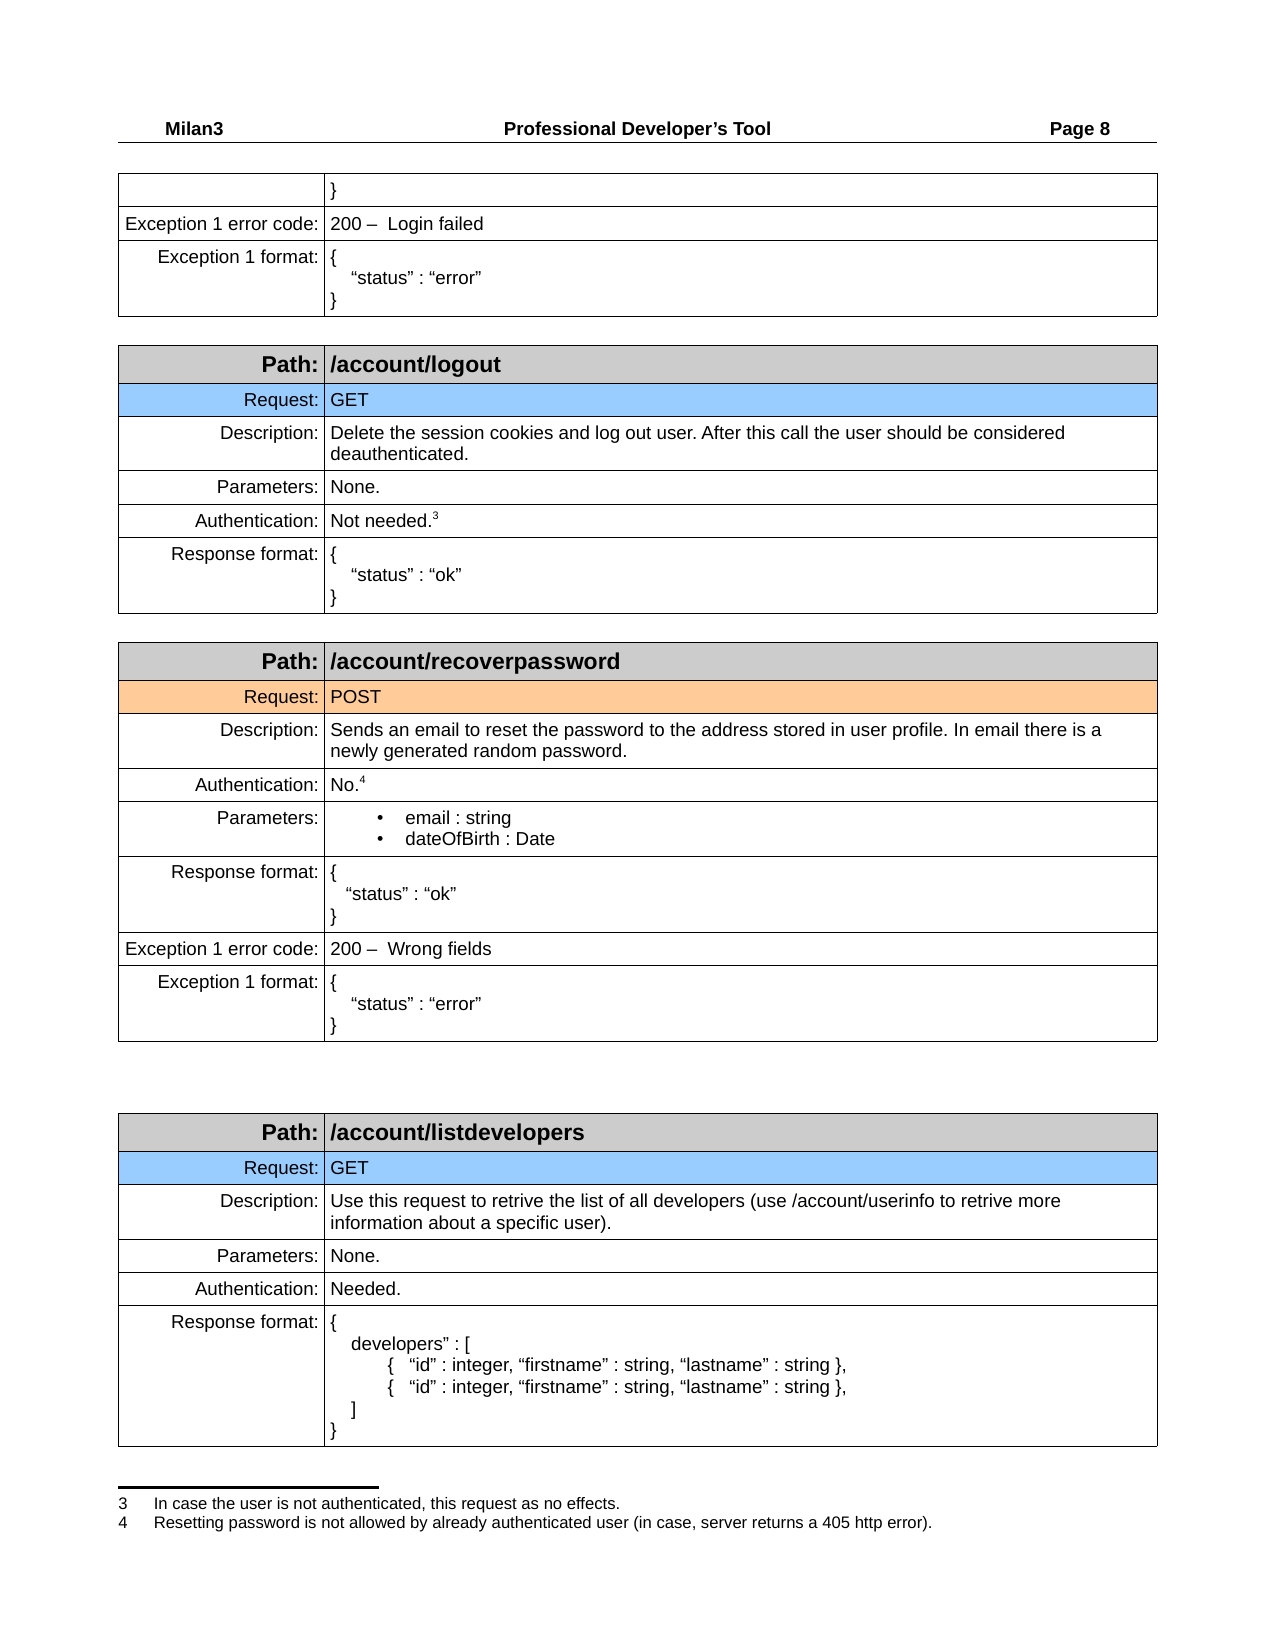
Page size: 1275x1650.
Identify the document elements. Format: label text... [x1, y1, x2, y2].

table_cell None. [325, 471, 1157, 503]
table_cell Sends an email to reset the password to the address stored in user profile. In email there is a newly generated random password. [325, 714, 1157, 767]
table_cell Authentication: [119, 769, 324, 801]
table_cell Parameters: [119, 1240, 324, 1272]
table_cell 200 – Wrong fields [325, 933, 1157, 965]
table_cell [119, 174, 324, 206]
table_cell Needed. [325, 1273, 1157, 1305]
table_cell Response format: [119, 1306, 324, 1446]
table_cell Not needed. [325, 505, 1157, 537]
table_header /account/listdevelopers [325, 1114, 1157, 1151]
table_cell GET [325, 1152, 1157, 1184]
table_cell Exception 1 format: [119, 241, 324, 316]
table_cell Exception 1 format: [119, 966, 324, 1041]
table_cell Description: [119, 417, 324, 470]
table_cell Authentication: [119, 1273, 324, 1305]
table_cell Parameters: [119, 471, 324, 503]
table_cell } [325, 174, 1157, 206]
table_cell Delete the session cookies and log out user. After this call the user should be considered deauthenticated. [325, 417, 1157, 470]
table_cell { developers” : [ { “id” : integer, “firstname” : string, “lastname” : string }, { “id” : integer, “firstname” : string, “lastname” : string }, ] } [325, 1306, 1157, 1446]
table_cell email : string dateOfBirth : Date [325, 802, 1157, 856]
table_cell None. [325, 1240, 1157, 1272]
table_cell Request: [119, 1152, 324, 1184]
table_cell Authentication: [119, 505, 324, 537]
table_header /account/logout [325, 346, 1157, 383]
table_cell Parameters: [119, 802, 324, 856]
table_cell GET [325, 384, 1157, 416]
table_cell POST [325, 681, 1157, 713]
table_cell Use this request to retrive the list of all developers (use /account/userinfo to retrive more information about a specific user). [325, 1185, 1157, 1239]
table_cell { “status” : “error” } [325, 241, 1157, 316]
table_cell Exception 1 error code: [119, 207, 324, 239]
table_cell Description: [119, 714, 324, 767]
table_cell No. [325, 769, 1157, 801]
table_cell Response format: [119, 538, 324, 613]
table_cell { “status” : “ok” } [325, 857, 1157, 932]
table_cell Response format: [119, 857, 324, 932]
table_cell { “status” : “error” } [325, 966, 1157, 1041]
table_cell 200 – Login failed [325, 207, 1157, 239]
table_cell Exception 1 error code: [119, 933, 324, 965]
table_cell { “status” : “ok” } [325, 538, 1157, 613]
table_cell Request: [119, 384, 324, 416]
table_header /account/recoverpassword [325, 643, 1157, 680]
table_header Path: [119, 643, 324, 680]
table_header Path: [119, 346, 324, 383]
table_cell Description: [119, 1185, 324, 1239]
table_header Path: [119, 1114, 324, 1151]
table_cell Request: [119, 681, 324, 713]
